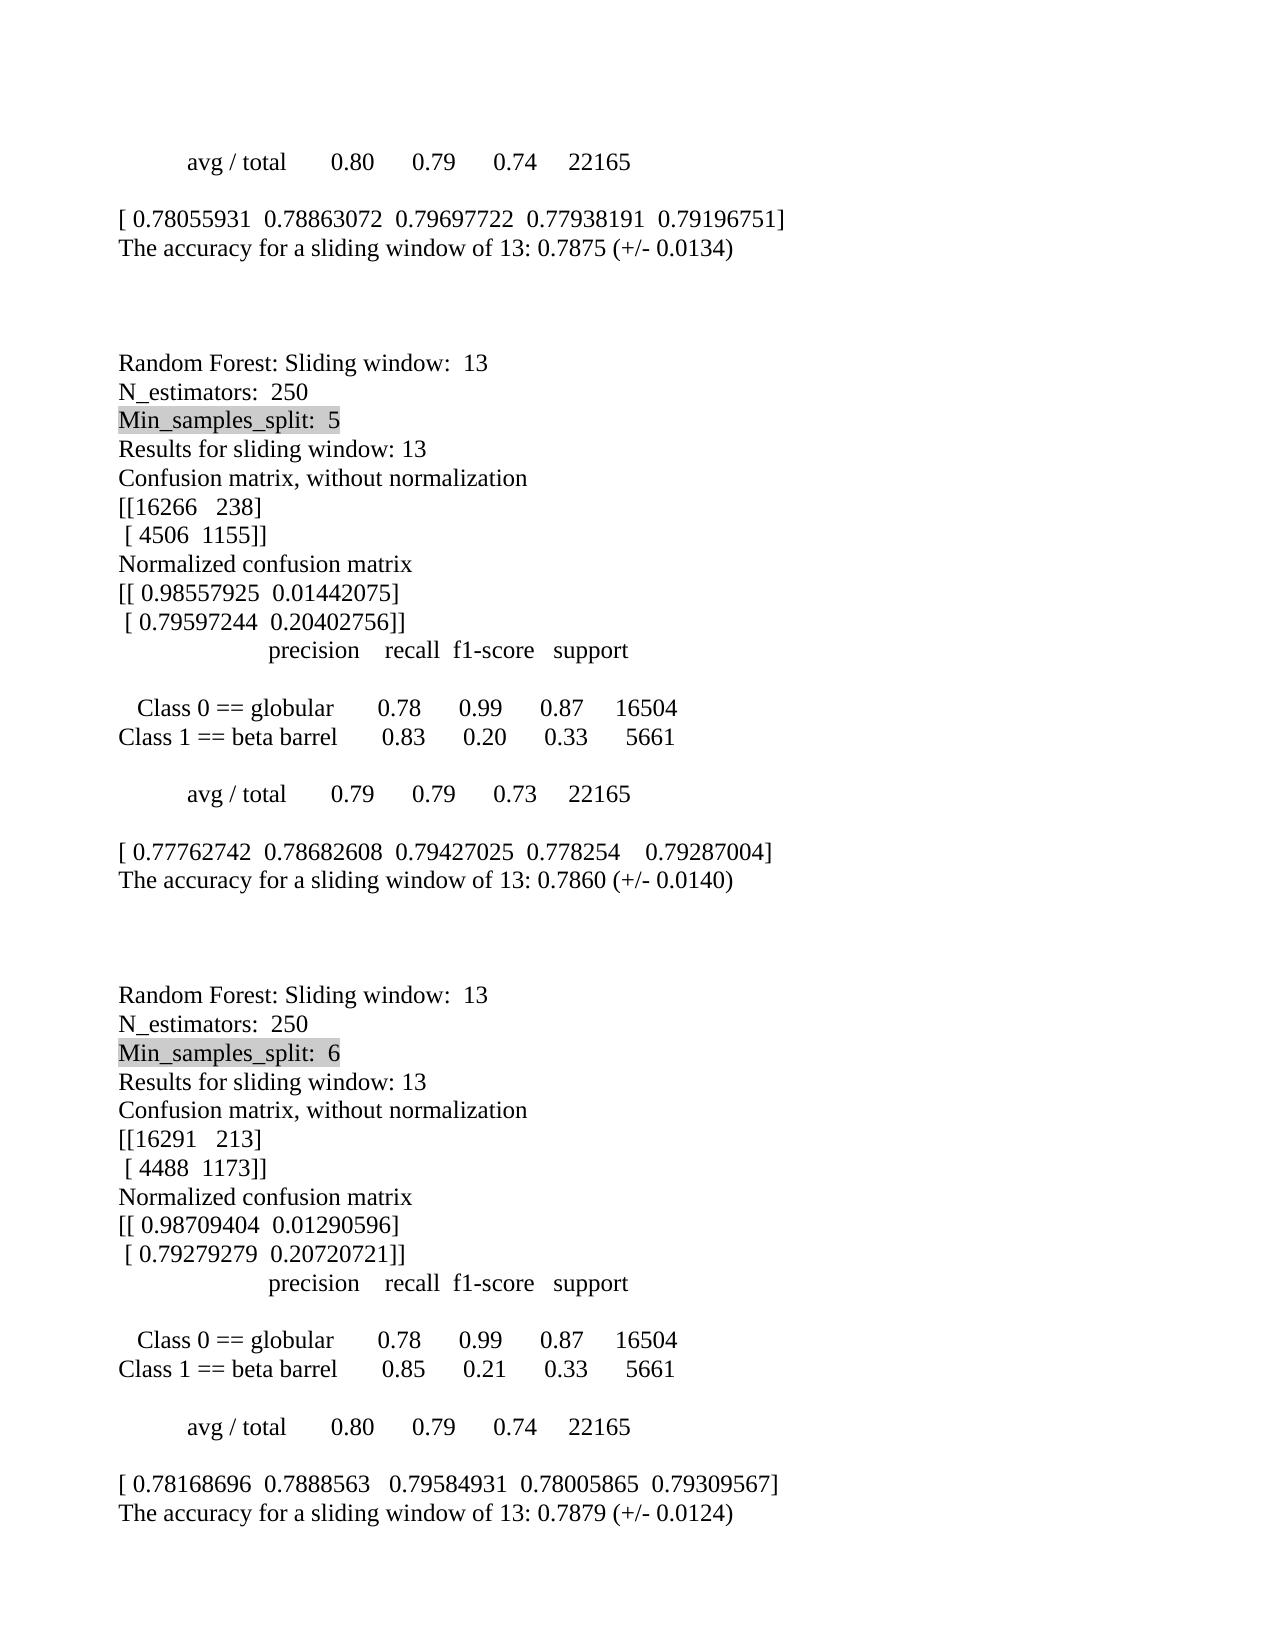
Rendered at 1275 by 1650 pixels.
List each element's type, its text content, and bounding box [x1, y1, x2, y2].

text Class 1 == beta barrel 0.83 0.20 0.33 5661 [118, 722, 1157, 751]
text Results for sliding window: 13 [118, 434, 1157, 463]
text [[ 0.98709404 0.01290596] [118, 1211, 1157, 1239]
text The accuracy for a sliding window of 13: 0.7860 (+/- 0.0140) [118, 866, 1157, 894]
text [ 0.77762742 0.78682608 0.79427025 0.778254 0.79287004] [118, 837, 1157, 866]
text [[16266 238] [118, 492, 1157, 521]
text Normalized confusion matrix [118, 1182, 1157, 1211]
text precision recall f1-score support [118, 636, 1157, 664]
text [ 4488 1173]] [118, 1153, 1157, 1182]
text [ 0.78055931 0.78863072 0.79697722 0.77938191 0.79196751] [118, 204, 1157, 233]
text Class 1 == beta barrel 0.85 0.21 0.33 5661 [118, 1354, 1157, 1383]
text avg / total 0.80 0.79 0.74 22165 [118, 1412, 1157, 1441]
text N_estimators: 250 [118, 1009, 1157, 1038]
text The accuracy for a sliding window of 13: 0.7875 (+/- 0.0134) [118, 233, 1157, 262]
text Class 0 == globular 0.78 0.99 0.87 16504 [118, 1326, 1157, 1354]
text avg / total 0.80 0.79 0.74 22165 [118, 147, 1157, 176]
text Class 0 == globular 0.78 0.99 0.87 16504 [118, 693, 1157, 722]
text Normalized confusion matrix [118, 549, 1157, 578]
text [ 4506 1155]] [118, 521, 1157, 549]
text [ 0.79279279 0.20720721]] [118, 1239, 1157, 1268]
text avg / total 0.79 0.79 0.73 22165 [118, 779, 1157, 808]
text Random Forest: Sliding window: 13 [118, 348, 1157, 377]
text [[ 0.98557925 0.01442075] [118, 578, 1157, 607]
text Min_samples_split: 5 [118, 406, 1157, 434]
text Confusion matrix, without normalization [118, 1096, 1157, 1124]
text Random Forest: Sliding window: 13 [118, 981, 1157, 1009]
text Min_samples_split: 6 [118, 1038, 1157, 1067]
text Confusion matrix, without normalization [118, 463, 1157, 492]
text N_estimators: 250 [118, 377, 1157, 406]
text [[16291 213] [118, 1124, 1157, 1153]
text The accuracy for a sliding window of 13: 0.7879 (+/- 0.0124) [118, 1498, 1157, 1527]
text [ 0.78168696 0.7888563 0.79584931 0.78005865 0.79309567] [118, 1469, 1157, 1498]
text Results for sliding window: 13 [118, 1067, 1157, 1096]
text [ 0.79597244 0.20402756]] [118, 607, 1157, 636]
text precision recall f1-score support [118, 1268, 1157, 1297]
